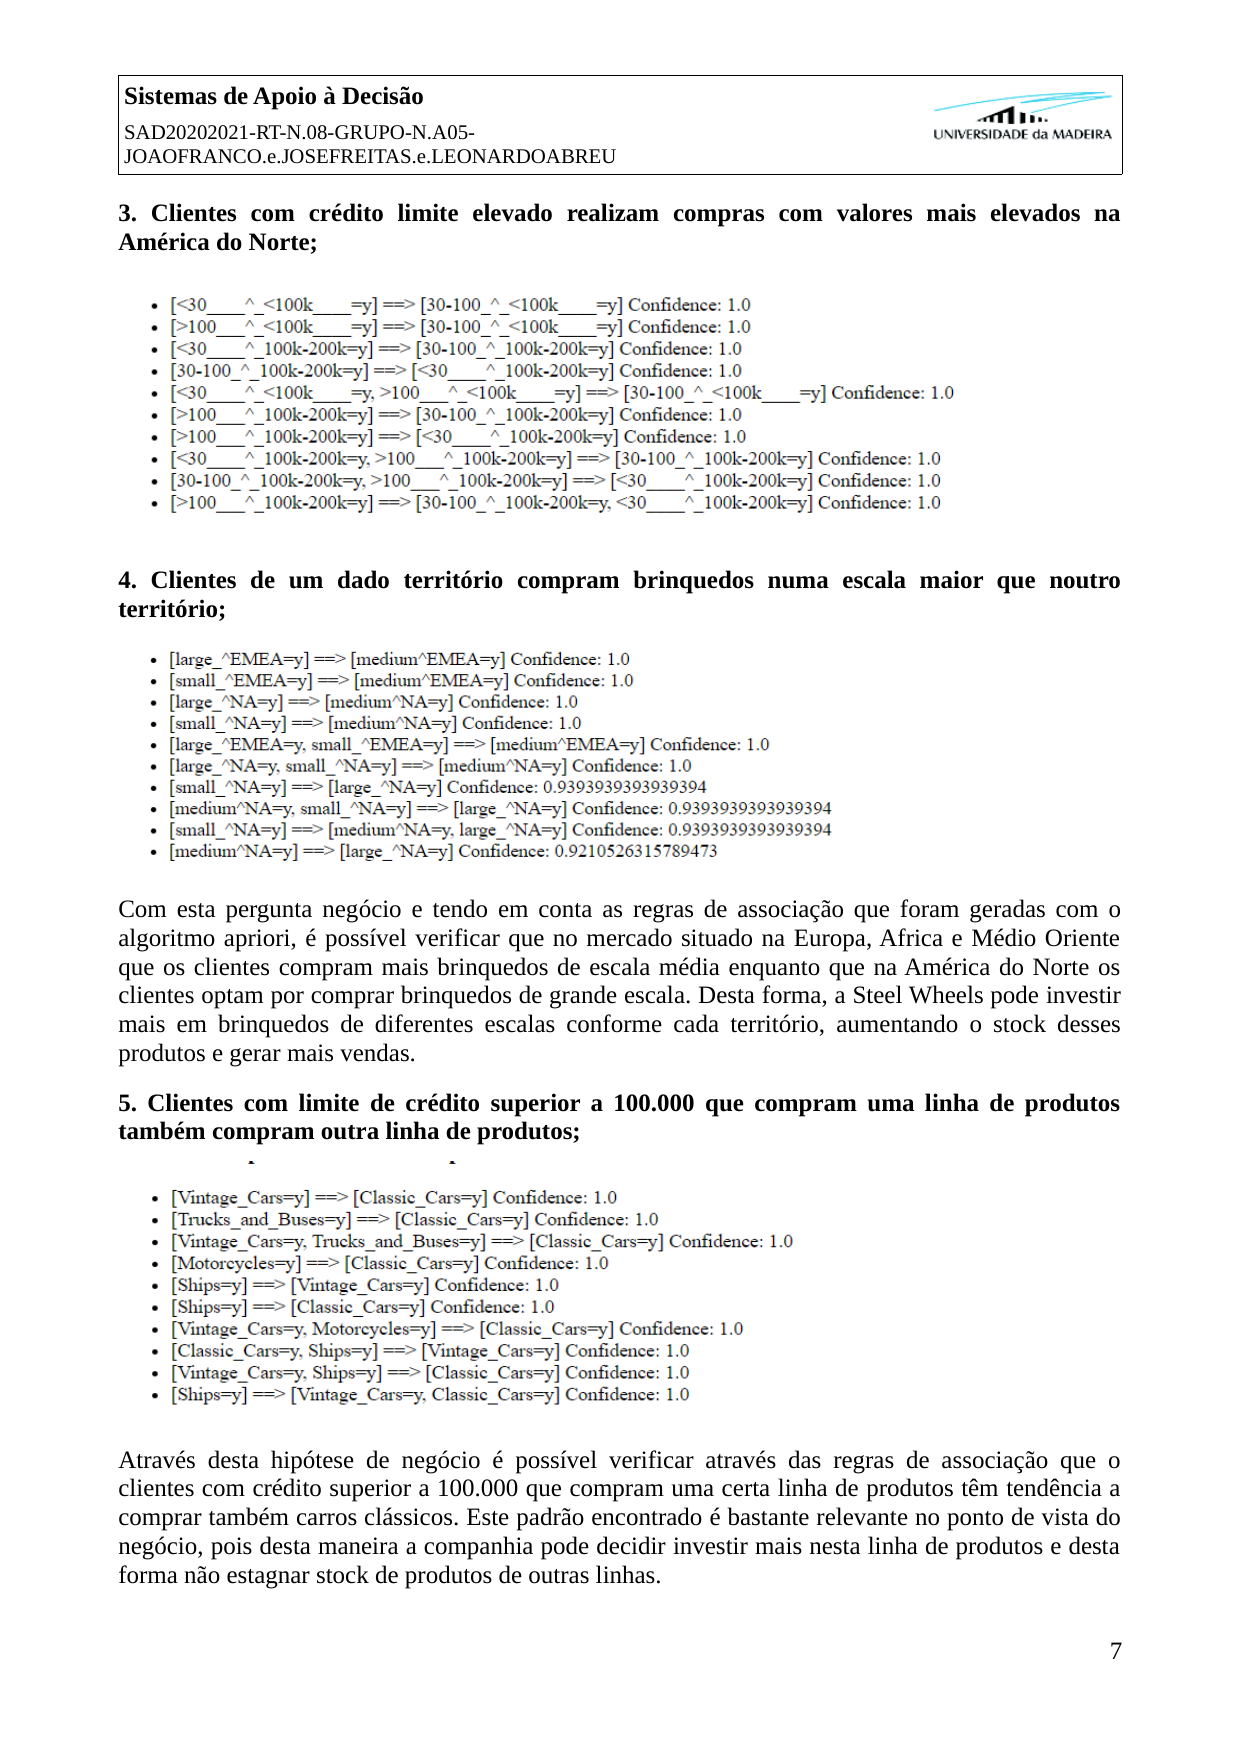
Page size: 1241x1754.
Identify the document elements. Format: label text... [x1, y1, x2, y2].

text Com esta pergunta negócio e tendo em conta as regras de associação que foram geradas com o algoritmo apriori, é possível verificar que no mercado situado na Europa, Africa e Médio Oriente que os clientes compram mais brinquedos de escala média enquanto que na América do Norte os clientes optam por comprar brinquedos de grande escala. Desta forma, a Steel Wheels pode investir mais em brinquedos de diferentes escalas conforme cada território, aumentando o stock desses produtos e gerar mais vendas. [118, 894, 1122, 1067]
picture [118, 631, 1122, 865]
subtitle 5. Clientes com limite de crédito superior a 100.000 que compram uma linha de produtos também compram outra linha de produtos; [118, 1088, 1122, 1145]
picture [118, 1161, 1122, 1416]
picture [919, 80, 1120, 146]
subtitle 3. Clientes com crédito limite elevado realizam compras com valores mais elevados na América do Norte; [118, 198, 1122, 256]
picture [118, 277, 1116, 518]
text Através desta hipótese de negócio é possível verificar através das regras de associação que o clientes com crédito superior a 100.000 que compram uma certa linha de produtos têm tendência a comprar também carros clássicos. Este padrão encontrado é bastante relevante no ponto de vista do negócio, pois desta maneira a companhia pode decidir investir mais nesta linha de produtos e desta forma não estagnar stock de produtos de outras linhas. [118, 1445, 1122, 1588]
subtitle 4. Clientes de um dado território compram brinquedos numa escala maior que noutro território; [118, 566, 1122, 623]
